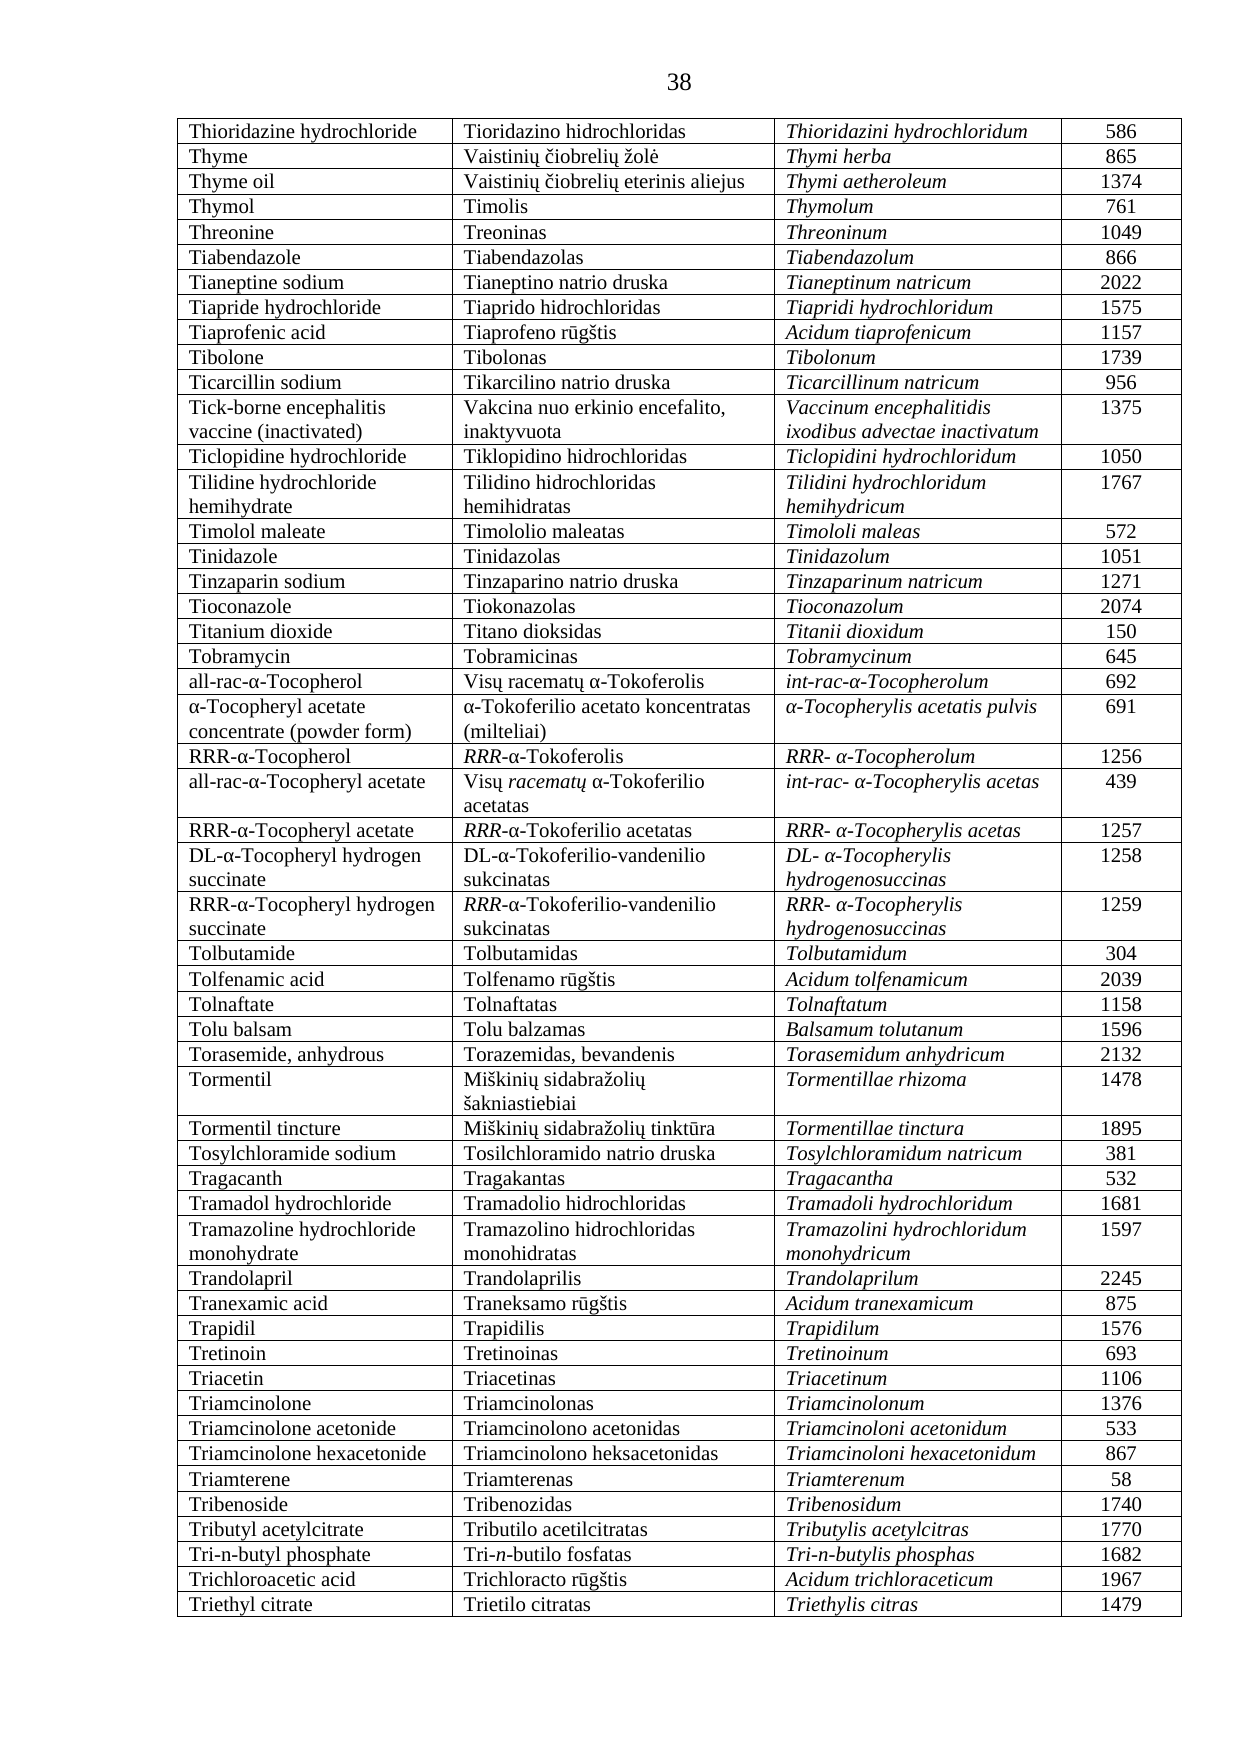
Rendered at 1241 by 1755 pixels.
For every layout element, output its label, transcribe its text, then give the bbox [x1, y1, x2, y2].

table_cell Triamcinolono acetonidas [453, 1416, 774, 1440]
table_cell Ticlopidine hydrochloride [178, 445, 452, 468]
table_cell Tolnaftate [178, 992, 452, 1016]
table_cell 439 [1062, 769, 1181, 817]
table_cell Thyme [178, 144, 452, 168]
table_cell Tranexamic acid [178, 1291, 452, 1315]
table_cell Trandolaprilum [775, 1266, 1061, 1290]
table_cell 1157 [1062, 320, 1181, 344]
table_cell Triamcinolone acetonide [178, 1416, 452, 1440]
table_cell 1049 [1062, 220, 1181, 244]
table_cell 572 [1062, 519, 1181, 543]
table_cell Vakcina nuo erkinio encefalito, inaktyvuota [453, 395, 774, 443]
table_cell DL-α-Tokoferilio-vandenilio sukcinatas [453, 843, 774, 891]
table_cell 1051 [1062, 544, 1181, 568]
table_cell Tioconazole [178, 594, 452, 618]
table_cell Trapidil [178, 1316, 452, 1340]
table_cell Tibolonum [775, 345, 1061, 369]
table_cell Tragacantha [775, 1166, 1061, 1190]
table_cell Triethylis citras [775, 1592, 1061, 1616]
table_cell Trapidilum [775, 1316, 1061, 1340]
table_cell Tioconazolum [775, 594, 1061, 618]
table_cell 866 [1062, 245, 1181, 269]
table_cell 1374 [1062, 169, 1181, 193]
table_cell 875 [1062, 1291, 1181, 1315]
table_cell Timolol maleate [178, 519, 452, 543]
table_cell RRR- α-Tocopherolum [775, 744, 1061, 768]
table_cell Tiaprido hidrochloridas [453, 295, 774, 319]
table_cell Tosylchloramidum natricum [775, 1141, 1061, 1165]
table_cell Tribenozidas [453, 1492, 774, 1516]
table_cell Triacetinas [453, 1366, 774, 1390]
table_cell Tilidine hydrochloride hemihydrate [178, 470, 452, 518]
table_cell 2132 [1062, 1042, 1181, 1066]
table_cell Tiaprofeno rūgštis [453, 320, 774, 344]
table_cell Triamcinolonum [775, 1391, 1061, 1415]
table_cell RRR-α-Tocopheryl hydrogen succinate [178, 892, 452, 940]
table_cell 693 [1062, 1341, 1181, 1365]
table_cell 1596 [1062, 1017, 1181, 1041]
table_cell Tianeptine sodium [178, 270, 452, 294]
table_cell 1158 [1062, 992, 1181, 1016]
table_cell α-Tokoferilio acetato koncentratas (milteliai) [453, 695, 774, 743]
table_cell 691 [1062, 695, 1181, 743]
table_cell Thymi herba [775, 144, 1061, 168]
table_cell 1479 [1062, 1592, 1181, 1616]
table_cell Tramazolino hidrochloridas monohidratas [453, 1216, 774, 1264]
table_cell Ticarcillin sodium [178, 370, 452, 394]
table_cell Tibolonas [453, 345, 774, 369]
table_cell Vaccinum encephalitidis ixodibus advectae inactivatum [775, 395, 1061, 443]
table_cell Triethyl citrate [178, 1592, 452, 1616]
table_cell Timololio maleatas [453, 519, 774, 543]
table_cell Timolis [453, 195, 774, 218]
table_cell Vaistinių čiobrelių žolė [453, 144, 774, 168]
table_cell Tiaprofenic acid [178, 320, 452, 344]
table_cell Tiabendazolas [453, 245, 774, 269]
table_cell Traneksamo rūgštis [453, 1291, 774, 1315]
table_cell Tretinoinum [775, 1341, 1061, 1365]
table_cell Tinzaparinum natricum [775, 569, 1061, 593]
table_cell Tobramicinas [453, 644, 774, 668]
table_cell Tioridazino hidrochloridas [453, 119, 774, 143]
table_cell Acidum tolfenamicum [775, 966, 1061, 991]
table_cell 1967 [1062, 1567, 1181, 1591]
table_cell RRR-α-Tokoferolis [453, 744, 774, 768]
table_cell Trietilo citratas [453, 1592, 774, 1616]
table_cell Torasemide, anhydrous [178, 1042, 452, 1066]
table_cell Threonine [178, 220, 452, 244]
table_cell 1376 [1062, 1391, 1181, 1415]
table_cell Tobramycin [178, 644, 452, 668]
table_cell Titano dioksidas [453, 619, 774, 643]
table_cell RRR- α-Tocopherylis acetas [775, 818, 1061, 842]
table_cell Tiapridi hydrochloridum [775, 295, 1061, 319]
table_cell Tilidino hidrochloridas hemihidratas [453, 470, 774, 518]
table_cell Tragacanth [178, 1166, 452, 1190]
table_cell Treoninas [453, 220, 774, 244]
table_cell 304 [1062, 941, 1181, 965]
table_cell Thyme oil [178, 169, 452, 193]
table_cell all-rac-α-Tocopheryl acetate [178, 769, 452, 817]
table_cell Ticarcillinum natricum [775, 370, 1061, 394]
table_cell Tretinoinas [453, 1341, 774, 1365]
table_cell Triamterene [178, 1466, 452, 1491]
table_cell Tormentillae rhizoma [775, 1067, 1061, 1115]
table_cell 1681 [1062, 1191, 1181, 1215]
table_cell RRR-α-Tocopherol [178, 744, 452, 768]
table_cell Tolfenamic acid [178, 966, 452, 991]
table_cell all-rac-α-Tocopherol [178, 669, 452, 693]
table_cell 2245 [1062, 1266, 1181, 1290]
table_cell Tinidazolum [775, 544, 1061, 568]
table_cell Tribenoside [178, 1492, 452, 1516]
table_cell 1740 [1062, 1492, 1181, 1516]
table_cell Trapidilis [453, 1316, 774, 1340]
table_cell Torazemidas, bevandenis [453, 1042, 774, 1066]
table_cell 692 [1062, 669, 1181, 693]
table_cell Triacetin [178, 1366, 452, 1390]
table_cell Tributyl acetylcitrate [178, 1517, 452, 1541]
table_cell 1895 [1062, 1116, 1181, 1140]
table_cell 381 [1062, 1141, 1181, 1165]
table_cell 1478 [1062, 1067, 1181, 1115]
table_cell Visų racematų α-Tokoferolis [453, 669, 774, 693]
table_cell 1257 [1062, 818, 1181, 842]
table_cell Trichloroacetic acid [178, 1567, 452, 1591]
table_cell Tramadolio hidrochloridas [453, 1191, 774, 1215]
table_cell Tinzaparino natrio druska [453, 569, 774, 593]
table_cell Ticlopidini hydrochloridum [775, 445, 1061, 468]
table_cell Tinidazolas [453, 544, 774, 568]
table_cell 865 [1062, 144, 1181, 168]
table_cell Tiapride hydrochloride [178, 295, 452, 319]
table_cell Torasemidum anhydricum [775, 1042, 1061, 1066]
table_cell Tributilo acetilcitratas [453, 1517, 774, 1541]
table_cell Tolbutamidum [775, 941, 1061, 965]
table_cell Trandolaprilis [453, 1266, 774, 1290]
table_cell Titanii dioxidum [775, 619, 1061, 643]
table_cell 1682 [1062, 1542, 1181, 1566]
table_cell Tobramycinum [775, 644, 1061, 668]
table_cell Tolu balsam [178, 1017, 452, 1041]
table_cell Tribenosidum [775, 1492, 1061, 1516]
table_cell Triamcinoloni acetonidum [775, 1416, 1061, 1440]
table_cell α-Tocopheryl acetate concentrate (powder form) [178, 695, 452, 743]
table_cell Tolnaftatas [453, 992, 774, 1016]
table_cell Tick-borne encephalitis vaccine (inactivated) [178, 395, 452, 443]
table_cell 761 [1062, 195, 1181, 218]
table_cell Timololi maleas [775, 519, 1061, 543]
table_cell RRR- α-Tocopherylis hydrogenosuccinas [775, 892, 1061, 940]
table_cell DL- α-Tocopherylis hydrogenosuccinas [775, 843, 1061, 891]
table_cell Tianeptino natrio druska [453, 270, 774, 294]
table_cell Tramazolini hydrochloridum monohydricum [775, 1216, 1061, 1264]
table_cell Triamcinolone [178, 1391, 452, 1415]
table_cell Tolu balzamas [453, 1017, 774, 1041]
table_cell Trandolapril [178, 1266, 452, 1290]
table_cell 2039 [1062, 966, 1181, 991]
table_cell Vaistinių čiobrelių eterinis aliejus [453, 169, 774, 193]
table_cell Tiokonazolas [453, 594, 774, 618]
table_cell Tiabendazole [178, 245, 452, 269]
table_cell Triamcinolone hexacetonide [178, 1441, 452, 1465]
table_cell Tolbutamide [178, 941, 452, 965]
table_cell Tolbutamidas [453, 941, 774, 965]
table_cell Thioridazini hydrochloridum [775, 119, 1061, 143]
table_cell DL-α-Tocopheryl hydrogen succinate [178, 843, 452, 891]
table_cell 533 [1062, 1416, 1181, 1440]
table_cell Triamcinolono heksacetonidas [453, 1441, 774, 1465]
table_cell Tormentillae tinctura [775, 1116, 1061, 1140]
table_cell Miškinių sidabražolių šakniastiebiai [453, 1067, 774, 1115]
table_cell int-rac-α-Tocopherolum [775, 669, 1061, 693]
table_cell Tramadol hydrochloride [178, 1191, 452, 1215]
table_cell Tilidini hydrochloridum hemihydricum [775, 470, 1061, 518]
table_cell Tolnaftatum [775, 992, 1061, 1016]
table_cell α-Tocopherylis acetatis pulvis [775, 695, 1061, 743]
table_cell Tosylchloramide sodium [178, 1141, 452, 1165]
table_cell RRR-α-Tocopheryl acetate [178, 818, 452, 842]
table_cell Thioridazine hydrochloride [178, 119, 452, 143]
table_cell Tramadoli hydrochloridum [775, 1191, 1061, 1215]
table_cell Tormentil [178, 1067, 452, 1115]
table_cell 2074 [1062, 594, 1181, 618]
table_cell Tormentil tincture [178, 1116, 452, 1140]
table_cell Visų racematų α-Tokoferilio acetatas [453, 769, 774, 817]
table_cell Tiklopidino hidrochloridas [453, 445, 774, 468]
table_cell Tri-n-butylis phosphas [775, 1542, 1061, 1566]
table_cell Tianeptinum natricum [775, 270, 1061, 294]
table_cell 1271 [1062, 569, 1181, 593]
table_cell 1575 [1062, 295, 1181, 319]
table_cell 2022 [1062, 270, 1181, 294]
table_cell Triamcinolonas [453, 1391, 774, 1415]
table_cell 956 [1062, 370, 1181, 394]
table_cell Titanium dioxide [178, 619, 452, 643]
table_cell Acidum trichloraceticum [775, 1567, 1061, 1591]
table_cell 586 [1062, 119, 1181, 143]
table_cell Miškinių sidabražolių tinktūra [453, 1116, 774, 1140]
table_cell 1597 [1062, 1216, 1181, 1264]
table_cell 1258 [1062, 843, 1181, 891]
table_cell Triacetinum [775, 1366, 1061, 1390]
table_cell Thymol [178, 195, 452, 218]
table_cell 150 [1062, 619, 1181, 643]
table_cell Tolfenamo rūgštis [453, 966, 774, 991]
table_cell Acidum tiaprofenicum [775, 320, 1061, 344]
table_cell Tiabendazolum [775, 245, 1061, 269]
table_cell 1106 [1062, 1366, 1181, 1390]
table_cell 532 [1062, 1166, 1181, 1190]
table_cell Tikarcilino natrio druska [453, 370, 774, 394]
table_cell 1576 [1062, 1316, 1181, 1340]
table_cell Tosilchloramido natrio druska [453, 1141, 774, 1165]
table_cell 1375 [1062, 395, 1181, 443]
table_cell Thymi aetheroleum [775, 169, 1061, 193]
table_cell 1739 [1062, 345, 1181, 369]
table_cell Balsamum tolutanum [775, 1017, 1061, 1041]
table_cell Tragakantas [453, 1166, 774, 1190]
table_cell 645 [1062, 644, 1181, 668]
table_cell Triamterenas [453, 1466, 774, 1491]
table_cell RRR-α-Tokoferilio acetatas [453, 818, 774, 842]
table_cell Tri-n-butilo fosfatas [453, 1542, 774, 1566]
table_cell Acidum tranexamicum [775, 1291, 1061, 1315]
table_cell 867 [1062, 1441, 1181, 1465]
table_cell 1770 [1062, 1517, 1181, 1541]
table_cell Tinidazole [178, 544, 452, 568]
table_cell Tributylis acetylcitras [775, 1517, 1061, 1541]
table_cell Triamterenum [775, 1466, 1061, 1491]
table_cell RRR-α-Tokoferilio-vandenilio sukcinatas [453, 892, 774, 940]
table_cell Threoninum [775, 220, 1061, 244]
table_cell Thymolum [775, 195, 1061, 218]
table_cell Tibolone [178, 345, 452, 369]
table_cell Tramazoline hydrochloride monohydrate [178, 1216, 452, 1264]
table_cell Tri-n-butyl phosphate [178, 1542, 452, 1566]
table_cell 1259 [1062, 892, 1181, 940]
table_cell 1256 [1062, 744, 1181, 768]
table_cell 1050 [1062, 445, 1181, 468]
table_cell int-rac- α-Tocopherylis acetas [775, 769, 1061, 817]
table_cell 1767 [1062, 470, 1181, 518]
table_cell Trichloracto rūgštis [453, 1567, 774, 1591]
table_cell 58 [1062, 1466, 1181, 1491]
table_cell Triamcinoloni hexacetonidum [775, 1441, 1061, 1465]
table_cell Tinzaparin sodium [178, 569, 452, 593]
table_cell Tretinoin [178, 1341, 452, 1365]
